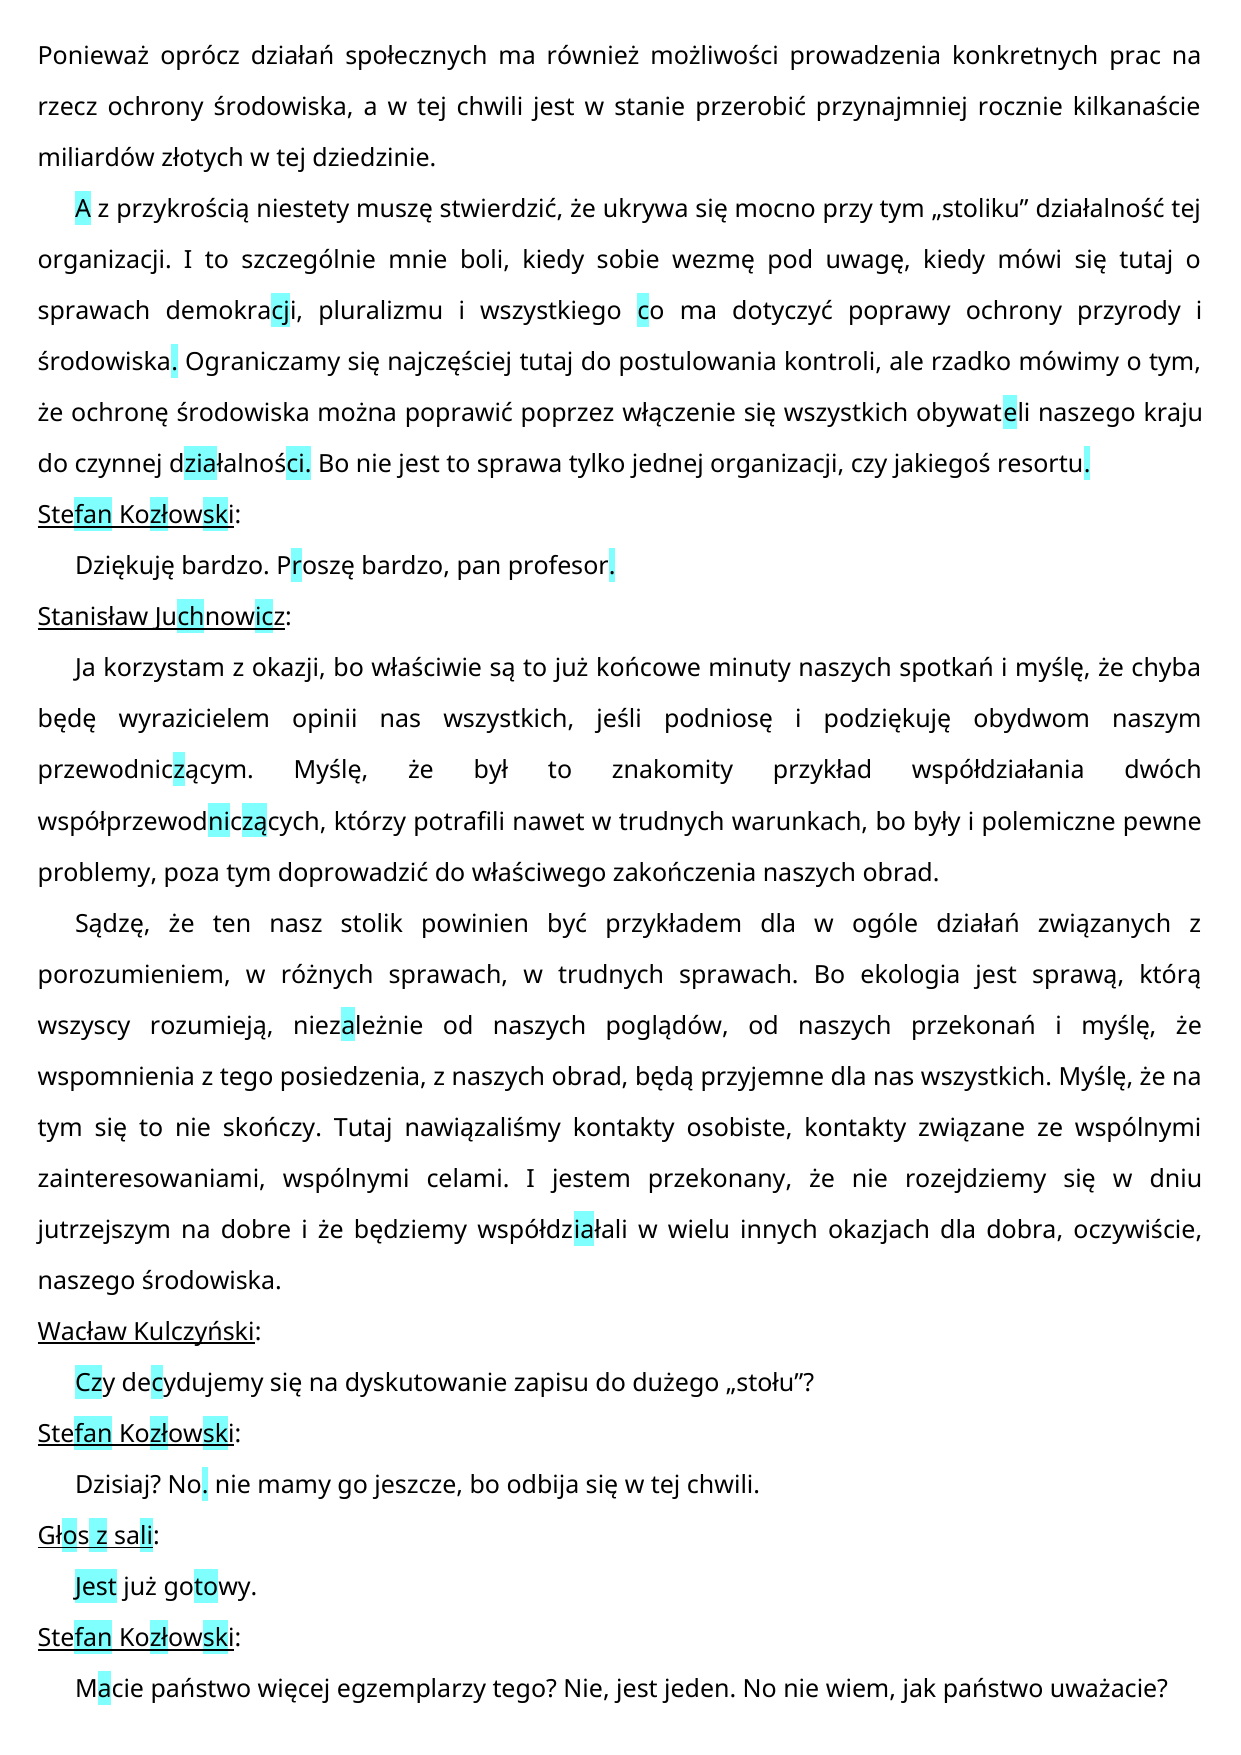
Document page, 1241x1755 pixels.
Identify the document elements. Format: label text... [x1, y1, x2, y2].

text Sądzę, że ten nasz stolik powinien być przykładem dla w ogóle działań związanych z porozumieniem, w różnych sprawach, w trudnych sprawach. Bo ekologia jest sprawą, którą wszyscy rozumieją, niezależnie od naszych poglądów, od naszych przekonań i myślę, że wspomnienia z tego posiedzenia, z naszych obrad, będą przyjemne dla nas wszystkich. Myślę, że na tym się to nie skończy. Tutaj nawiązaliśmy kontakty osobiste, kontakty związane ze wspólnymi zainteresowaniami, wspólnymi celami. I jestem przekonany, że nie rozejdziemy się w dniu jutrzejszym na dobre i że będziemy współdziałali w wielu innych okazjach dla dobra, oczywiście, naszego środowiska. [37, 905, 1203, 1297]
text Stefan Kozłowski: [37, 1620, 1203, 1654]
text Głos z sali: [37, 1518, 1203, 1552]
text Ponieważ oprócz działań społecznych ma również możliwości prowadzenia konkretnych prac na rzecz ochrony środowiska, a w tej chwili jest w stanie przerobić przynajmniej rocznie kilkanaście miliardów złotych w tej dziedzinie. [37, 37, 1203, 174]
text Stanisław Juchnowicz: [37, 599, 1203, 633]
text Wacław Kulczyński: [37, 1313, 1203, 1348]
text Stefan Kozłowski: [37, 497, 1203, 531]
text Czy decydujemy się na dyskutowanie zapisu do dużego „stołu”? [37, 1364, 1203, 1399]
text Stefan Kozłowski: [37, 1416, 1203, 1450]
text Dziękuję bardzo. Proszę bardzo, pan profesor. [37, 548, 1203, 582]
text A z przykrością niestety muszę stwierdzić, że ukrywa się mocno przy tym „stoliku” działalność tej organizacji. I to szczególnie mnie boli, kiedy sobie wezmę pod uwagę, kiedy mówi się tutaj o sprawach demokracji, pluralizmu i wszystkiego co ma dotyczyć poprawy ochrony przyrody i środowiska. Ograniczamy się najczęściej tutaj do postulowania kontroli, ale rzadko mówimy o tym, że ochronę środowiska można poprawić poprzez włączenie się wszystkich obywateli naszego kraju do czynnej działalności. Bo nie jest to sprawa tylko jednej organizacji, czy jakiegoś resortu. [37, 191, 1203, 480]
text Macie państwo więcej egzemplarzy tego? Nie, jest jeden. No nie wiem, jak państwo uważacie? [37, 1671, 1203, 1705]
text Jest już gotowy. [37, 1569, 1203, 1603]
text Dzisiaj? No. nie mamy go jeszcze, bo odbija się w tej chwili. [37, 1467, 1203, 1501]
text Ja korzystam z okazji, bo właściwie są to już końcowe minuty naszych spotkań i myślę, że chyba będę wyrazicielem opinii nas wszystkich, jeśli podniosę i podziękuję obydwom naszym przewodniczącym. Myślę, że był to znakomity przykład współdziałania dwóch współprzewodniczących, którzy potrafili nawet w trudnych warunkach, bo były i polemiczne pewne problemy, poza tym doprowadzić do właściwego zakończenia naszych obrad. [37, 650, 1203, 888]
